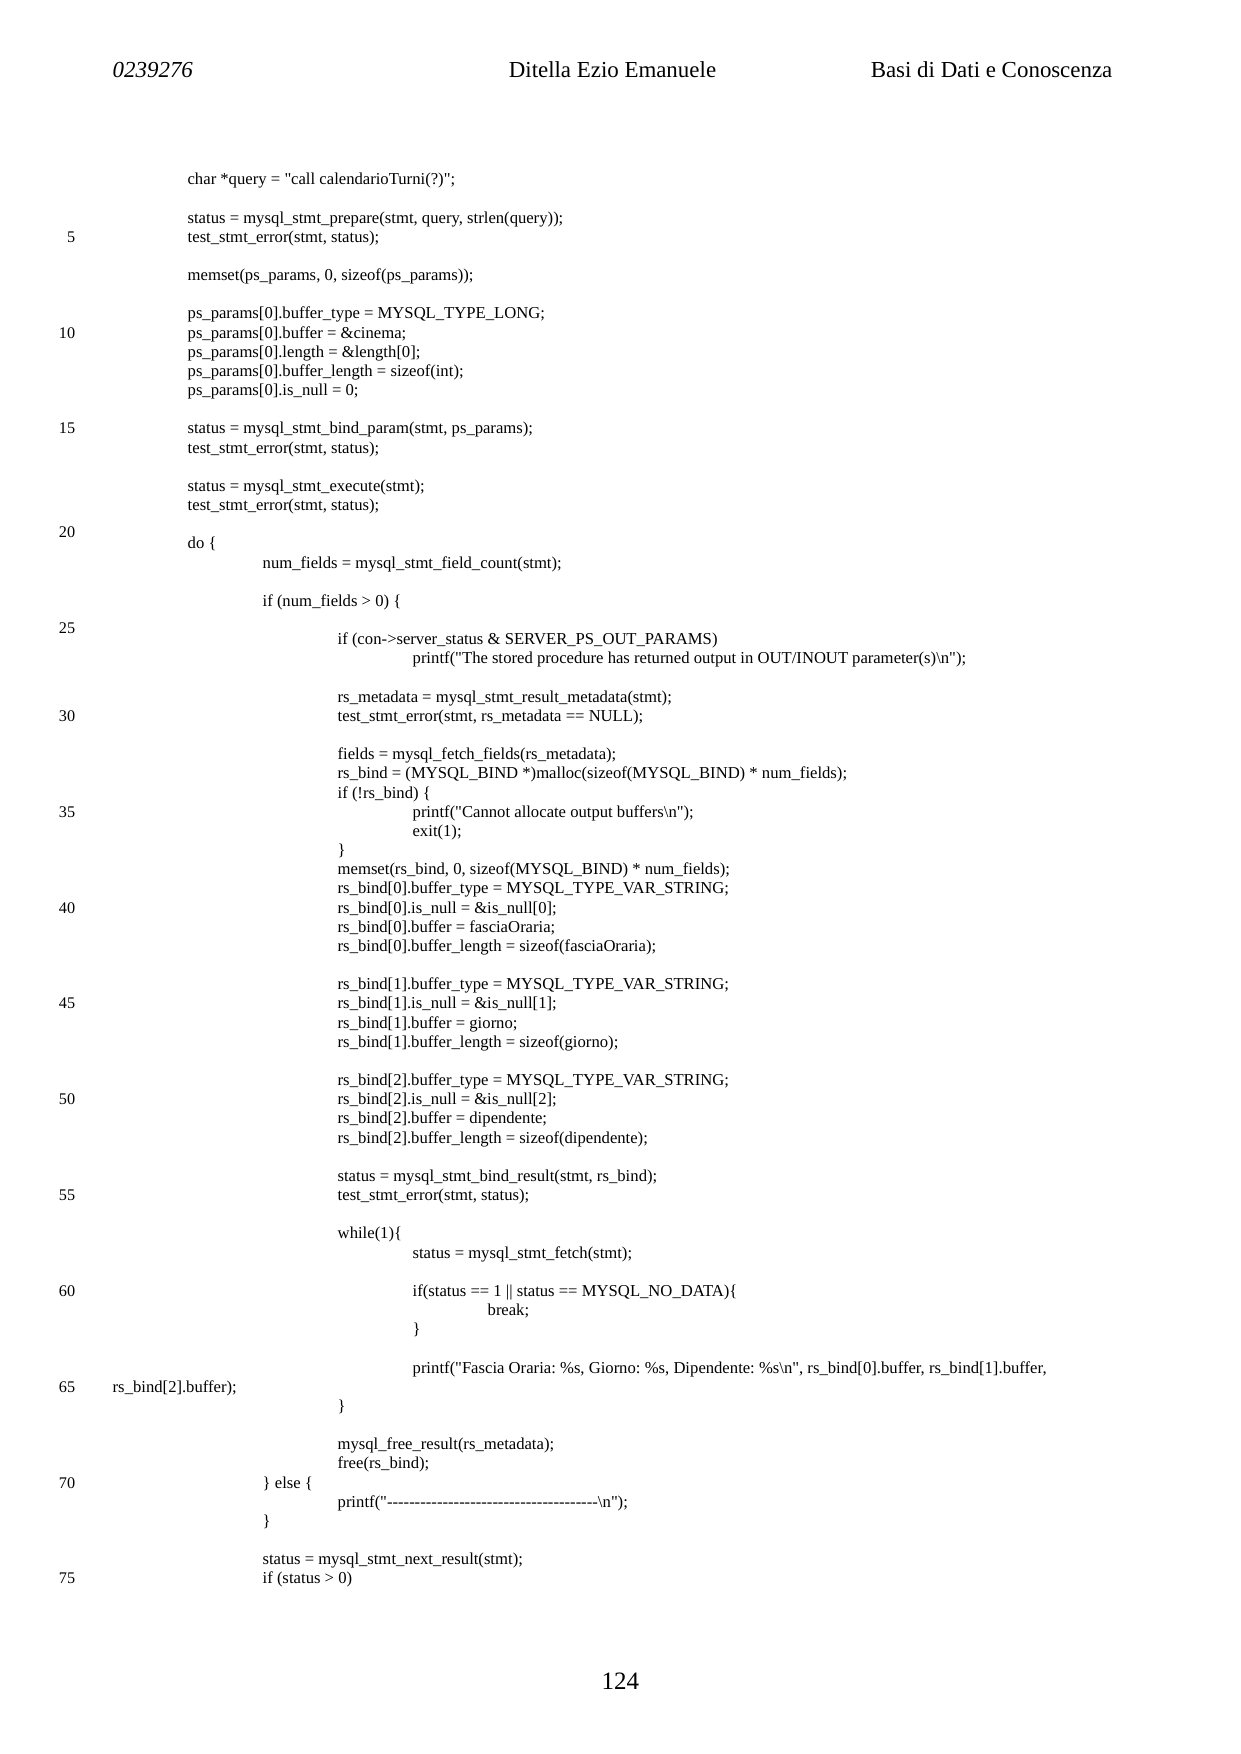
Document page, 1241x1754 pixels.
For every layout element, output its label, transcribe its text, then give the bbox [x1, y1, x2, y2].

text do { [112, 533, 1128, 552]
text rs_bind[1].is_null = &is_null[1]; [112, 993, 1128, 1012]
text printf("Cannot allocate output buffers\n"); [112, 802, 1128, 821]
text if (con->server_status & SERVER_PS_OUT_PARAMS) [112, 629, 1128, 648]
text status = mysql_stmt_prepare(stmt, query, strlen(query)); [112, 207, 1128, 227]
text } [112, 1511, 1128, 1530]
text rs_bind[0].buffer_length = sizeof(fasciaOraria); [112, 936, 1128, 955]
text rs_bind[2].buffer_type = MYSQL_TYPE_VAR_STRING; [112, 1070, 1128, 1089]
text memset(ps_params, 0, sizeof(ps_params)); [112, 265, 1128, 284]
text test_stmt_error(stmt, status); [112, 1185, 1128, 1204]
text rs_bind[0].buffer_type = MYSQL_TYPE_VAR_STRING; [112, 878, 1128, 897]
text status = mysql_stmt_execute(stmt); [112, 476, 1128, 495]
text rs_metadata = mysql_stmt_result_metadata(stmt); [112, 687, 1128, 706]
text rs_bind[0].is_null = &is_null[0]; [112, 897, 1128, 917]
text if(status == 1 || status == MYSQL_NO_DATA){ [112, 1281, 1128, 1300]
text while(1){ [112, 1223, 1128, 1242]
text rs_bind[1].buffer_type = MYSQL_TYPE_VAR_STRING; [112, 974, 1128, 993]
text status = mysql_stmt_bind_result(stmt, rs_bind); [112, 1166, 1128, 1185]
text fields = mysql_fetch_fields(rs_metadata); [112, 744, 1128, 763]
text rs_bind[0].buffer = fasciaOraria; [112, 917, 1128, 936]
text rs_bind[1].buffer = giorno; [112, 1012, 1128, 1032]
text break; [112, 1300, 1128, 1319]
text ps_params[0].buffer_type = MYSQL_TYPE_LONG; [112, 303, 1128, 322]
text printf("--------------------------------------\n"); [112, 1492, 1128, 1511]
text rs_bind[2].buffer = dipendente; [112, 1108, 1128, 1127]
text ps_params[0].is_null = 0; [112, 380, 1128, 399]
text rs_bind[2].buffer_length = sizeof(dipendente); [112, 1127, 1128, 1147]
text rs_bind[1].buffer_length = sizeof(giorno); [112, 1032, 1128, 1051]
text } [112, 1319, 1128, 1338]
text ps_params[0].length = &length[0]; [112, 342, 1128, 361]
text if (status > 0) [112, 1568, 1128, 1587]
text if (!rs_bind) { [112, 782, 1128, 802]
text char *query = "call calendarioTurni(?)"; [112, 169, 1128, 188]
text printf("Fascia Oraria: %s, Giorno: %s, Dipendente: %s\n", rs_bind[0].buffer, rs_bind[1].buffer, rs_bind[2].buffer); [112, 1357, 1128, 1396]
text } else { [112, 1472, 1128, 1492]
text memset(rs_bind, 0, sizeof(MYSQL_BIND) * num_fields); [112, 859, 1128, 878]
text if (num_fields > 0) { [112, 591, 1128, 610]
text test_stmt_error(stmt, status); [112, 495, 1128, 514]
text free(rs_bind); [112, 1453, 1128, 1472]
text ps_params[0].buffer_length = sizeof(int); [112, 361, 1128, 380]
text } [112, 1396, 1128, 1415]
text num_fields = mysql_stmt_field_count(stmt); [112, 552, 1128, 572]
text exit(1); [112, 821, 1128, 840]
text test_stmt_error(stmt, rs_metadata == NULL); [112, 706, 1128, 725]
text } [112, 840, 1128, 859]
text rs_bind[2].is_null = &is_null[2]; [112, 1089, 1128, 1108]
text test_stmt_error(stmt, status); [112, 227, 1128, 246]
text test_stmt_error(stmt, status); [112, 437, 1128, 457]
text ps_params[0].buffer = &cinema; [112, 322, 1128, 342]
text rs_bind = (MYSQL_BIND *)malloc(sizeof(MYSQL_BIND) * num_fields); [112, 763, 1128, 782]
text status = mysql_stmt_bind_param(stmt, ps_params); [112, 418, 1128, 437]
text printf("The stored procedure has returned output in OUT/INOUT parameter(s)\n"); [112, 648, 1128, 667]
text mysql_free_result(rs_metadata); [112, 1434, 1128, 1453]
text status = mysql_stmt_fetch(stmt); [112, 1242, 1128, 1262]
text status = mysql_stmt_next_result(stmt); [112, 1549, 1128, 1568]
